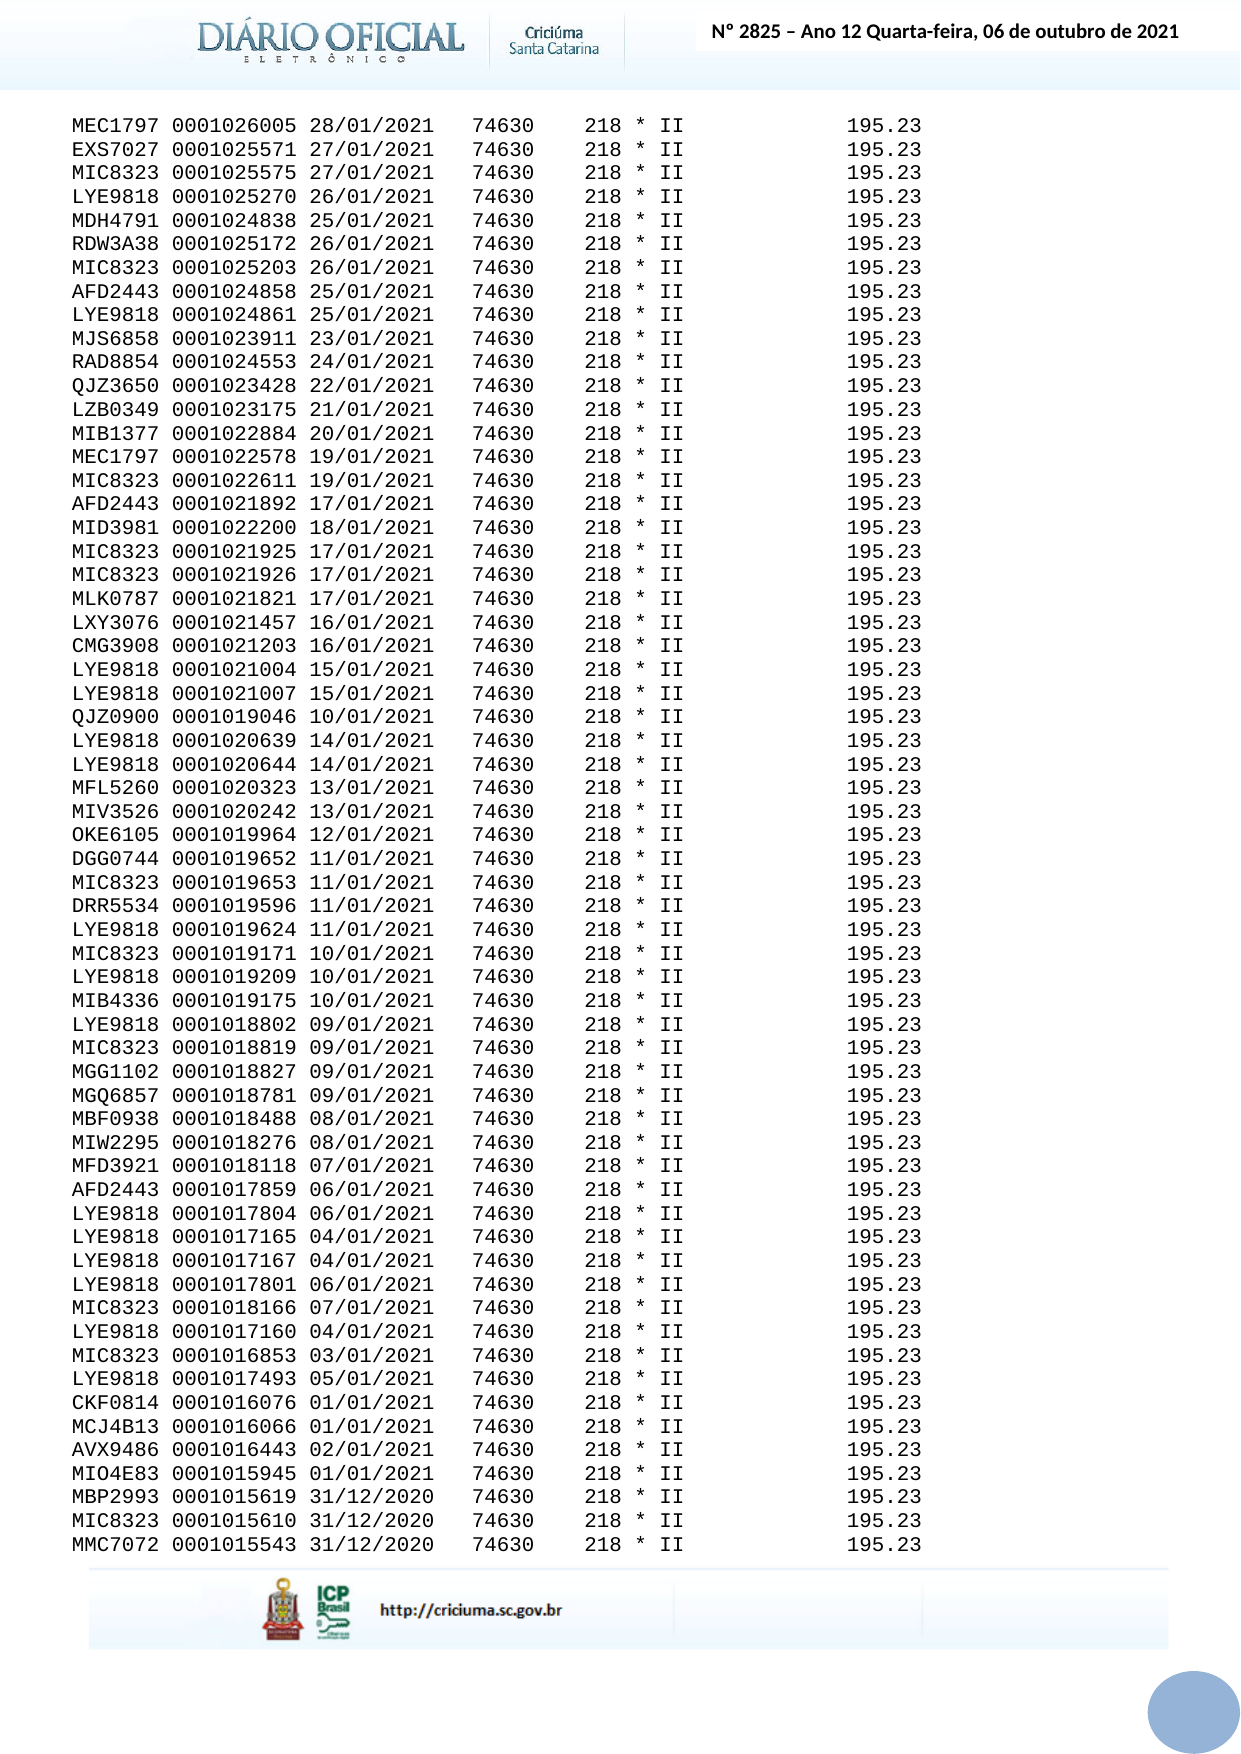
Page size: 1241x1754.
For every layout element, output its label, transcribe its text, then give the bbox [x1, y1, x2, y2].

text MEC1797 0001022578 19/01/2021 74630 218 * II 195.23 [59, 446, 1181, 470]
text MIO4E83 0001015945 01/01/2021 74630 218 * II 195.23 [59, 1463, 1181, 1487]
text AVX9486 0001016443 02/01/2021 74630 218 * II 195.23 [59, 1439, 1181, 1463]
text EXS7027 0001025571 27/01/2021 74630 218 * II 195.23 [59, 139, 1181, 162]
text MIC8323 0001025203 26/01/2021 74630 218 * II 195.23 [59, 257, 1181, 281]
text MFD3921 0001018118 07/01/2021 74630 218 * II 195.23 [59, 1156, 1181, 1179]
text QJZ3650 0001023428 22/01/2021 74630 218 * II 195.23 [59, 375, 1181, 399]
text MGG1102 0001018827 09/01/2021 74630 218 * II 195.23 [59, 1061, 1181, 1084]
text MIC8323 0001019653 11/01/2021 74630 218 * II 195.23 [59, 872, 1181, 895]
text MLK0787 0001021821 17/01/2021 74630 218 * II 195.23 [59, 588, 1181, 612]
text RDW3A38 0001025172 26/01/2021 74630 218 * II 195.23 [59, 233, 1181, 257]
text AFD2443 0001021892 17/01/2021 74630 218 * II 195.23 [59, 493, 1181, 517]
text LYE9818 0001017493 05/01/2021 74630 218 * II 195.23 [59, 1368, 1181, 1392]
text LXY3076 0001021457 16/01/2021 74630 218 * II 195.23 [59, 612, 1181, 635]
text LYE9818 0001021007 15/01/2021 74630 218 * II 195.23 [59, 683, 1181, 706]
text LYE9818 0001017165 04/01/2021 74630 218 * II 195.23 [59, 1226, 1181, 1250]
text CMG3908 0001021203 16/01/2021 74630 218 * II 195.23 [59, 635, 1181, 659]
text MIB4336 0001019175 10/01/2021 74630 218 * II 195.23 [59, 990, 1181, 1014]
text LYE9818 0001017804 06/01/2021 74630 218 * II 195.23 [59, 1203, 1181, 1226]
text LYE9818 0001018802 09/01/2021 74630 218 * II 195.23 [59, 1014, 1181, 1037]
text MIW2295 0001018276 08/01/2021 74630 218 * II 195.23 [59, 1132, 1181, 1156]
text LYE9818 0001024861 25/01/2021 74630 218 * II 195.23 [59, 304, 1181, 328]
text MFL5260 0001020323 13/01/2021 74630 218 * II 195.23 [59, 777, 1181, 801]
text LYE9818 0001020644 14/01/2021 74630 218 * II 195.23 [59, 753, 1181, 777]
text LYE9818 0001020639 14/01/2021 74630 218 * II 195.23 [59, 730, 1181, 753]
text MGQ6857 0001018781 09/01/2021 74630 218 * II 195.23 [59, 1084, 1181, 1108]
text MIC8323 0001022611 19/01/2021 74630 218 * II 195.23 [59, 470, 1181, 493]
text LYE9818 0001017160 04/01/2021 74630 218 * II 195.23 [59, 1321, 1181, 1345]
text MIB1377 0001022884 20/01/2021 74630 218 * II 195.23 [59, 422, 1181, 446]
text MBF0938 0001018488 08/01/2021 74630 218 * II 195.23 [59, 1108, 1181, 1132]
text MIC8323 0001019171 10/01/2021 74630 218 * II 195.23 [59, 943, 1181, 966]
text AFD2443 0001024858 25/01/2021 74630 218 * II 195.23 [59, 281, 1181, 304]
text MDH4791 0001024838 25/01/2021 74630 218 * II 195.23 [59, 210, 1181, 233]
text MIC8323 0001016853 03/01/2021 74630 218 * II 195.23 [59, 1345, 1181, 1368]
text MMC7072 0001015543 31/12/2020 74630 218 * II 195.23 [59, 1534, 1181, 1557]
text MIC8323 0001015610 31/12/2020 74630 218 * II 195.23 [59, 1510, 1181, 1534]
text RAD8854 0001024553 24/01/2021 74630 218 * II 195.23 [59, 352, 1181, 375]
text LYE9818 0001017167 04/01/2021 74630 218 * II 195.23 [59, 1250, 1181, 1274]
text DGG0744 0001019652 11/01/2021 74630 218 * II 195.23 [59, 848, 1181, 872]
text CKF0814 0001016076 01/01/2021 74630 218 * II 195.23 [59, 1392, 1181, 1416]
text MEC1797 0001026005 28/01/2021 74630 218 * II 195.23 [59, 115, 1181, 139]
text LZB0349 0001023175 21/01/2021 74630 218 * II 195.23 [59, 399, 1181, 422]
text LYE9818 0001019209 10/01/2021 74630 218 * II 195.23 [59, 966, 1181, 990]
text QJZ0900 0001019046 10/01/2021 74630 218 * II 195.23 [59, 706, 1181, 730]
text MIC8323 0001021926 17/01/2021 74630 218 * II 195.23 [59, 564, 1181, 588]
text MID3981 0001022200 18/01/2021 74630 218 * II 195.23 [59, 517, 1181, 541]
text MJS6858 0001023911 23/01/2021 74630 218 * II 195.23 [59, 328, 1181, 352]
text MIV3526 0001020242 13/01/2021 74630 218 * II 195.23 [59, 801, 1181, 824]
text MCJ4B13 0001016066 01/01/2021 74630 218 * II 195.23 [59, 1416, 1181, 1439]
text MIC8323 0001018166 07/01/2021 74630 218 * II 195.23 [59, 1297, 1181, 1321]
text MIC8323 0001018819 09/01/2021 74630 218 * II 195.23 [59, 1037, 1181, 1061]
text LYE9818 0001017801 06/01/2021 74630 218 * II 195.23 [59, 1274, 1181, 1297]
text DRR5534 0001019596 11/01/2021 74630 218 * II 195.23 [59, 895, 1181, 919]
text MIC8323 0001025575 27/01/2021 74630 218 * II 195.23 [59, 162, 1181, 186]
text LYE9818 0001021004 15/01/2021 74630 218 * II 195.23 [59, 659, 1181, 683]
text LYE9818 0001025270 26/01/2021 74630 218 * II 195.23 [59, 186, 1181, 210]
text MIC8323 0001021925 17/01/2021 74630 218 * II 195.23 [59, 541, 1181, 564]
text LYE9818 0001019624 11/01/2021 74630 218 * II 195.23 [59, 919, 1181, 943]
text AFD2443 0001017859 06/01/2021 74630 218 * II 195.23 [59, 1179, 1181, 1203]
text OKE6105 0001019964 12/01/2021 74630 218 * II 195.23 [59, 824, 1181, 848]
text MBP2993 0001015619 31/12/2020 74630 218 * II 195.23 [59, 1487, 1181, 1510]
